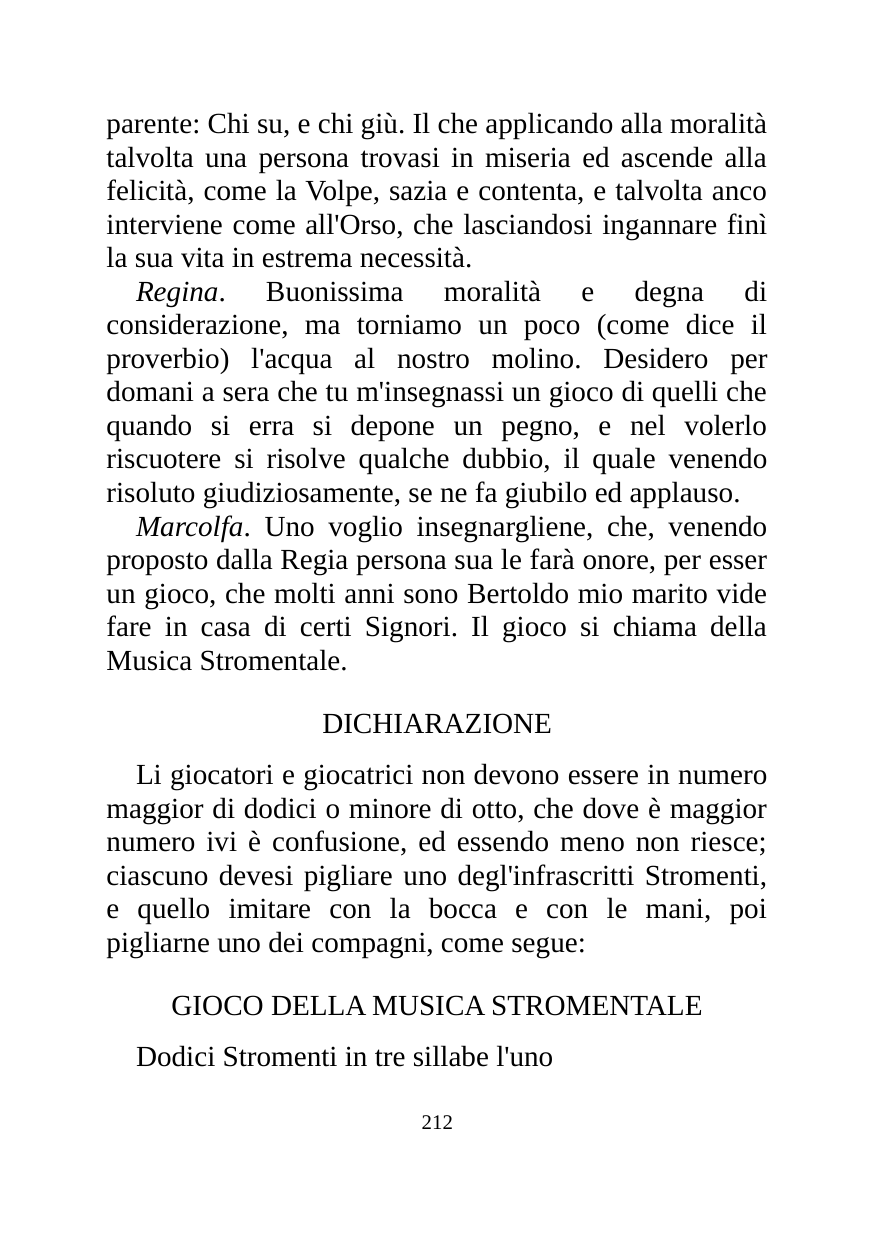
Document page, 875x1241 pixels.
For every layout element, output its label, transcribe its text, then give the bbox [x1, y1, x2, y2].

text Li giocatori e giocatrici non devono essere in numero maggior di dodici o minore di otto, che dove è maggior numero ivi è confusione, ed essendo meno non riesce; ciascuno devesi pigliare uno degl'infrascritti Stromenti, e quello imitare con la bocca e con le mani, poi pigliarne uno dei compagni, come segue: [106, 757, 768, 958]
text DICHIARAZIONE [106, 706, 768, 739]
text Marcolfa. Uno voglio insegnargliene, che, venendo proposto dalla Regia persona sua le farà onore, per esser un gioco, che molti anni sono Bertoldo mio marito vide fare in casa di certi Signori. Il gioco si chiama della Musica Stromentale. [106, 509, 768, 676]
text GIOCO DELLA MUSICA STROMENTALE [106, 988, 768, 1021]
text Dodici Stromenti in tre sillabe l'uno [106, 1039, 768, 1073]
text Regina. Buonissima moralità e degna di considerazione, ma torniamo un poco (come dice il proverbio) l'acqua al nostro molino. Desidero per domani a sera che tu m'insegnassi un gioco di quelli che quando si erra si depone un pegno, e nel volerlo riscuotere si risolve qualche dubbio, il quale venendo risoluto giudiziosamente, se ne fa giubilo ed applauso. [106, 274, 768, 509]
text parente: Chi su, e chi giù. Il che applicando alla moralità talvolta una persona trovasi in miseria ed ascende alla felicità, come la Volpe, sazia e contenta, e talvolta anco interviene come all'Orso, che lasciandosi ingannare finì la sua vita in estrema necessità. [106, 106, 768, 274]
